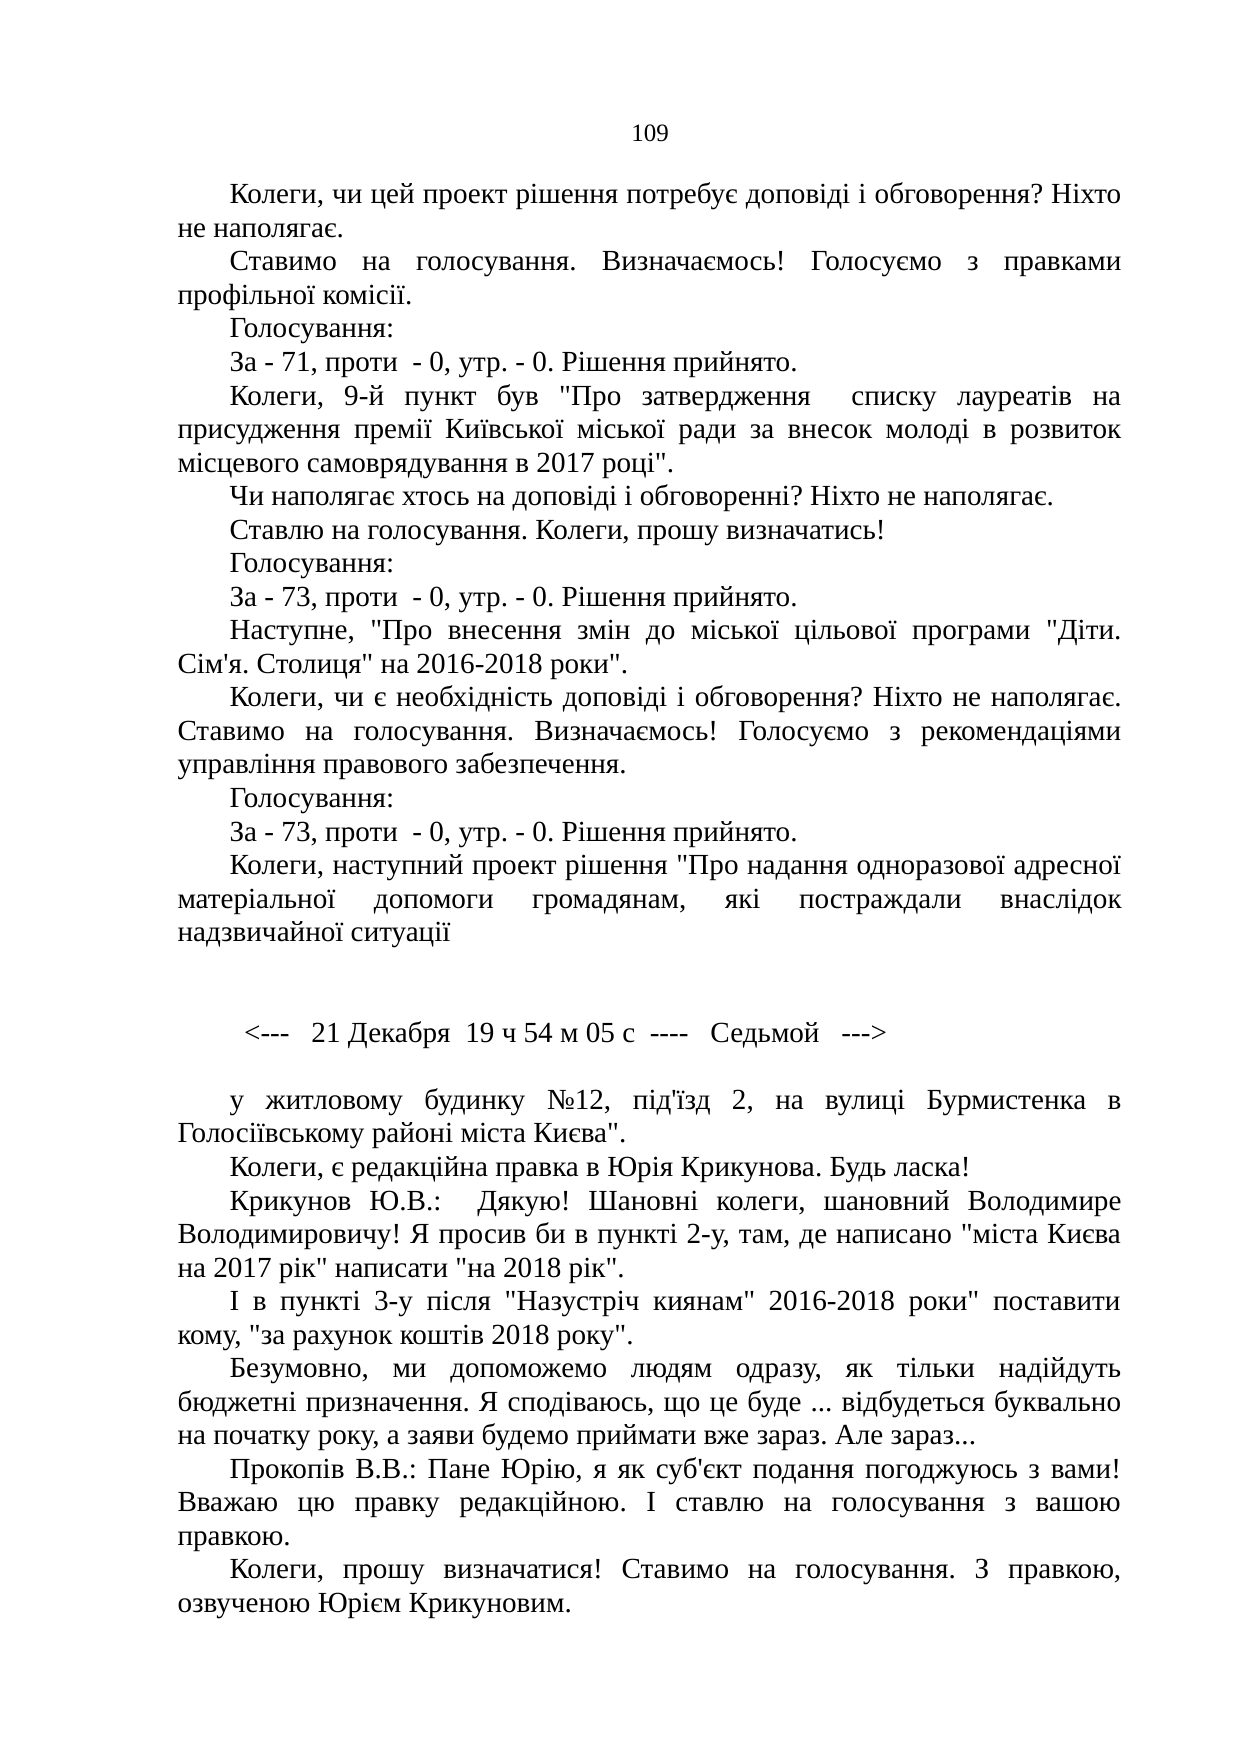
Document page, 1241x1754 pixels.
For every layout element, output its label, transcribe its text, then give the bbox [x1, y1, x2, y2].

text Наступне, "Про внесення змін до міської цільової програми "Діти. Сім'я. Столиця" на 2016-2018 роки". [177, 612, 1122, 679]
text Колеги, наступний проект рішення "Про надання одноразової адресної матеріальної допомоги громадянам, які постраждали внаслідок надзвичайної ситуації [177, 847, 1122, 948]
text Голосування: [177, 780, 1122, 814]
text Колеги, прошу визначатися! Ставимо на голосування. З правкою, озвученою Юрієм Крикуновим. [177, 1552, 1122, 1619]
text Прокопів В.В.: Пане Юрію, я як суб'єкт подання погоджуюсь з вами! Вважаю цю правку редакційною. І ставлю на голосування з вашою правкою. [177, 1451, 1122, 1552]
text Крикунов Ю.В.: Дякую! Шановні колеги, шановний Володимире Володимировичу! Я просив би в пункті 2-у, там, де написано "міста Києва на 2017 рік" написати "на 2018 рік". [177, 1183, 1122, 1283]
text За - 73, проти - 0, утр. - 0. Рішення прийнято. [177, 579, 1122, 612]
text Ставлю на голосування. Колеги, прошу визначатись! [177, 512, 1122, 545]
text у житловому будинку №12, під'їзд 2, на вулиці Бурмистенка в Голосіївському районі міста Києва". [177, 1082, 1122, 1149]
text Голосування: [177, 545, 1122, 579]
text Колеги, чи є необхідність доповіді і обговорення? Ніхто не наполягає. Ставимо на голосування. Визначаємось! Голосуємо з рекомендаціями управління правового забезпечення. [177, 679, 1122, 780]
text І в пункті 3-у після "Назустріч киянам" 2016-2018 роки" поставити кому, "за рахунок коштів 2018 року". [177, 1283, 1122, 1350]
text Колеги, є редакційна правка в Юрія Крикунова. Будь ласка! [177, 1149, 1122, 1183]
text Голосування: [177, 311, 1122, 344]
text Безумовно, ми допоможемо людям одразу, як тільки надійдуть бюджетні призначення. Я сподіваюсь, що це буде ... відбудеться буквально на початку року, а заяви будемо приймати вже зараз. Але зараз... [177, 1350, 1122, 1451]
text За - 73, проти - 0, утр. - 0. Рішення прийнято. [177, 814, 1122, 847]
text Колеги, 9-й пункт був "Про затвердження списку лауреатів на присудження премії Київської міської ради за внесок молоді в розвиток місцевого самоврядування в 2017 році". [177, 378, 1122, 478]
text Чи наполягає хтось на доповіді і обговоренні? Ніхто не наполягає. [177, 478, 1122, 512]
text За - 71, проти - 0, утр. - 0. Рішення прийнято. [177, 344, 1122, 378]
text Колеги, чи цей проект рішення потребує доповіді і обговорення? Ніхто не наполягає. [177, 176, 1122, 243]
text Ставимо на голосування. Визначаємось! Голосуємо з правками профільної комісії. [177, 243, 1122, 311]
text <--- 21 Декабря 19 ч 54 м 05 с ---- Седьмой ---> [177, 1015, 1122, 1048]
